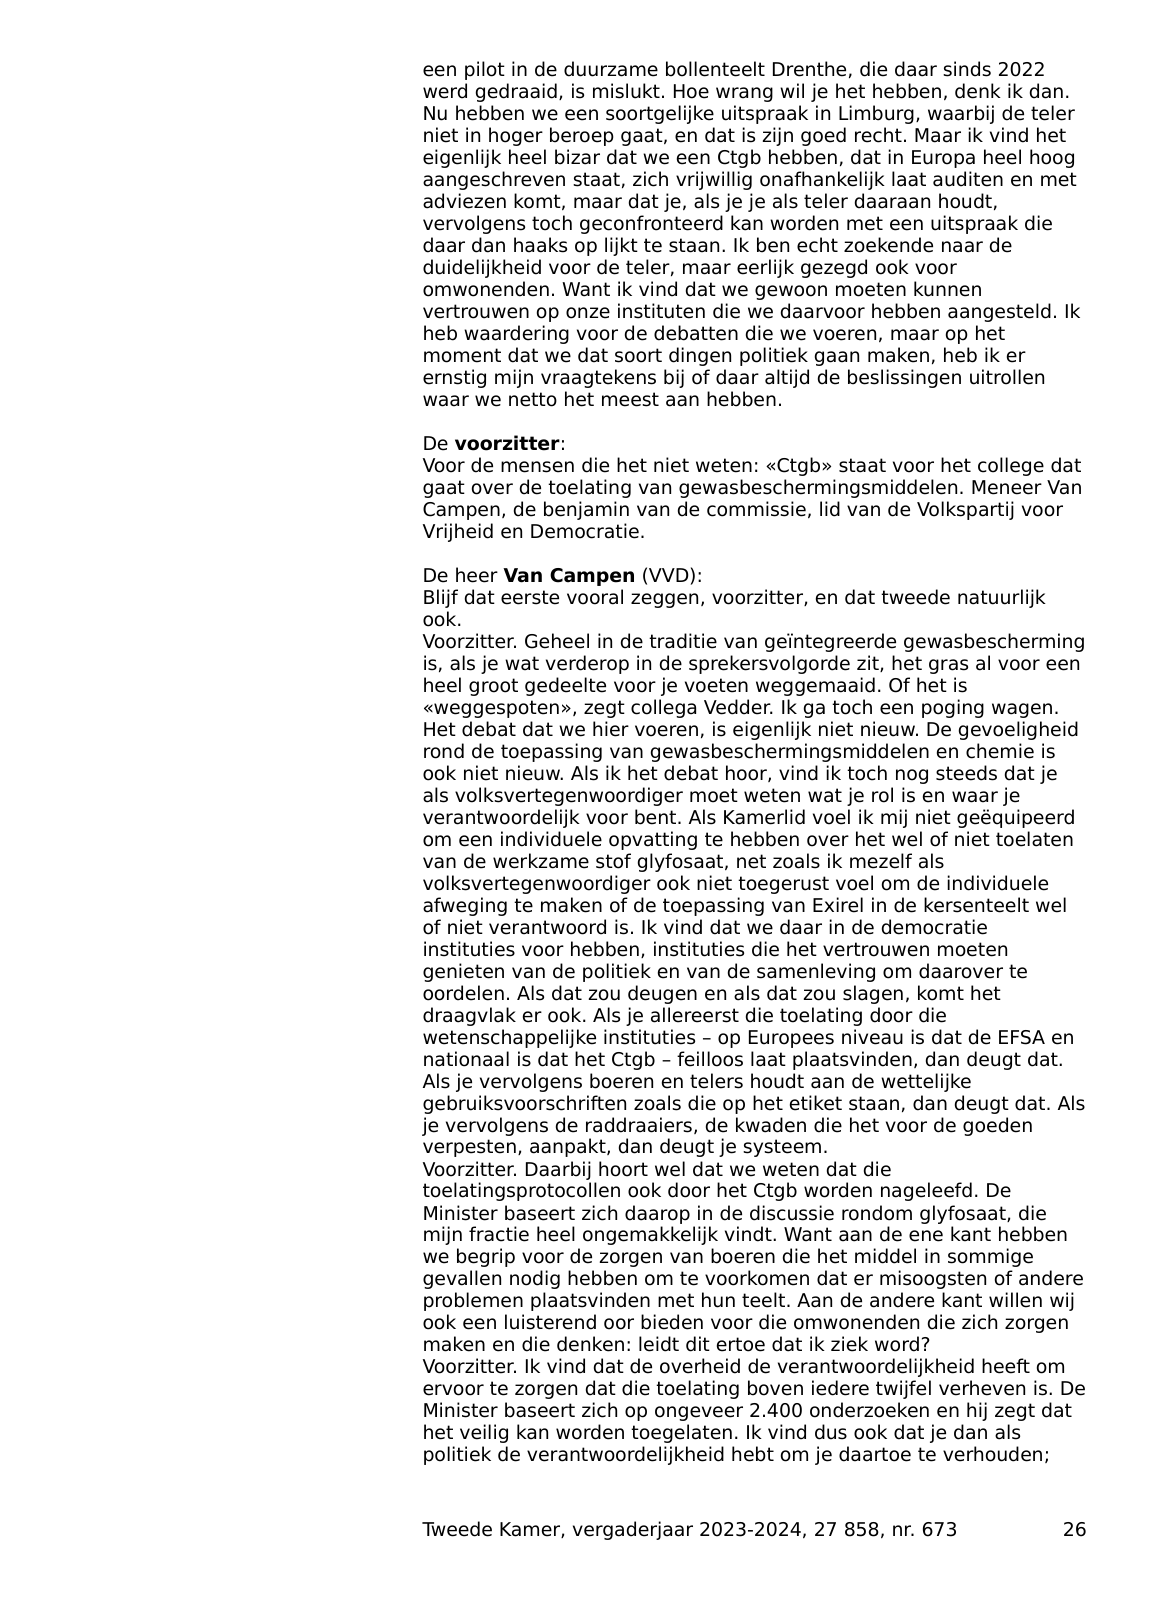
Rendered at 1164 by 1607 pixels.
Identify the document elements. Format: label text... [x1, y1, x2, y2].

text Voor de mensen die het niet weten: «Ctgb» staat voor het college dat gaat over de toelating van gewasbeschermingsmiddelen. Meneer Van Campen, de benjamin van de commissie, lid van de Volkspartij voor Vrijheid en Democratie. [422, 455, 1087, 543]
text De voorzitter: [422, 433, 1087, 455]
text Voorzitter. Daarbij hoort wel dat we weten dat die toelatingsprotocollen ook door het Ctgb worden nageleefd. De Minister baseert zich daarop in de discussie rondom glyfosaat, die mijn fractie heel ongemakkelijk vindt. Want aan de ene kant hebben we begrip voor de zorgen van boeren die het middel in sommige gevallen nodig hebben om te voorkomen dat er misoogsten of andere problemen plaatsvinden met hun teelt. Aan de andere kant willen wij ook een luisterend oor bieden voor die omwonenden die zich zorgen maken en die denken: leidt dit ertoe dat ik ziek word? [422, 1158, 1087, 1356]
text Blijf dat eerste vooral zeggen, voorzitter, en dat tweede natuurlijk ook. [422, 587, 1087, 631]
text De heer Van Campen (VVD): [422, 565, 1087, 587]
text Voorzitter. Ik vind dat de overheid de verantwoordelijkheid heeft om ervoor te zorgen dat die toelating boven iedere twijfel verheven is. De Minister baseert zich op ongeveer 2.400 onderzoeken en hij zegt dat het veilig kan worden toegelaten. Ik vind dus ook dat je dan als politiek de verantwoordelijkheid hebt om je daartoe te verhouden; [422, 1356, 1087, 1466]
text Voorzitter. Geheel in de traditie van geïntegreerde gewasbescherming is, als je wat verderop in de sprekersvolgorde zit, het gras al voor een heel groot gedeelte voor je voeten weggemaaid. Of het is «weggespoten», zegt collega Vedder. Ik ga toch een poging wagen. Het debat dat we hier voeren, is eigenlijk niet nieuw. De gevoeligheid rond de toepassing van gewasbeschermingsmiddelen en chemie is ook niet nieuw. Als ik het debat hoor, vind ik toch nog steeds dat je als volksvertegenwoordiger moet weten wat je rol is en waar je verantwoordelijk voor bent. Als Kamerlid voel ik mij niet geëquipeerd om een individuele opvatting te hebben over het wel of niet toelaten van de werkzame stof glyfosaat, net zoals ik mezelf als volksvertegenwoordiger ook niet toegerust voel om de individuele afweging te maken of de toepassing van Exirel in de kersenteelt wel of niet verantwoord is. Ik vind dat we daar in de democratie instituties voor hebben, instituties die het vertrouwen moeten genieten van de politiek en van de samenleving om daarover te oordelen. Als dat zou deugen en als dat zou slagen, komt het draagvlak er ook. Als je allereerst die toelating door die wetenschappelijke instituties – op Europees niveau is dat de EFSA en nationaal is dat het Ctgb – feilloos laat plaatsvinden, dan deugt dat. Als je vervolgens boeren en telers houdt aan de wettelijke gebruiksvoorschriften zoals die op het etiket staan, dan deugt dat. Als je vervolgens de raddraaiers, de kwaden die het voor de goeden verpesten, aanpakt, dan deugt je systeem. [422, 631, 1087, 1158]
text een pilot in de duurzame bollenteelt Drenthe, die daar sinds 2022 werd gedraaid, is mislukt. Hoe wrang wil je het hebben, denk ik dan. Nu hebben we een soortgelijke uitspraak in Limburg, waarbij de teler niet in hoger beroep gaat, en dat is zijn goed recht. Maar ik vind het eigenlijk heel bizar dat we een Ctgb hebben, dat in Europa heel hoog aangeschreven staat, zich vrijwillig onafhankelijk laat auditen en met adviezen komt, maar dat je, als je je als teler daaraan houdt, vervolgens toch geconfronteerd kan worden met een uitspraak die daar dan haaks op lijkt te staan. Ik ben echt zoekende naar de duidelijkheid voor de teler, maar eerlijk gezegd ook voor omwonenden. Want ik vind dat we gewoon moeten kunnen vertrouwen op onze instituten die we daarvoor hebben aangesteld. Ik heb waardering voor de debatten die we voeren, maar op het moment dat we dat soort dingen politiek gaan maken, heb ik er ernstig mijn vraagtekens bij of daar altijd de beslissingen uitrollen waar we netto het meest aan hebben. [422, 59, 1087, 411]
